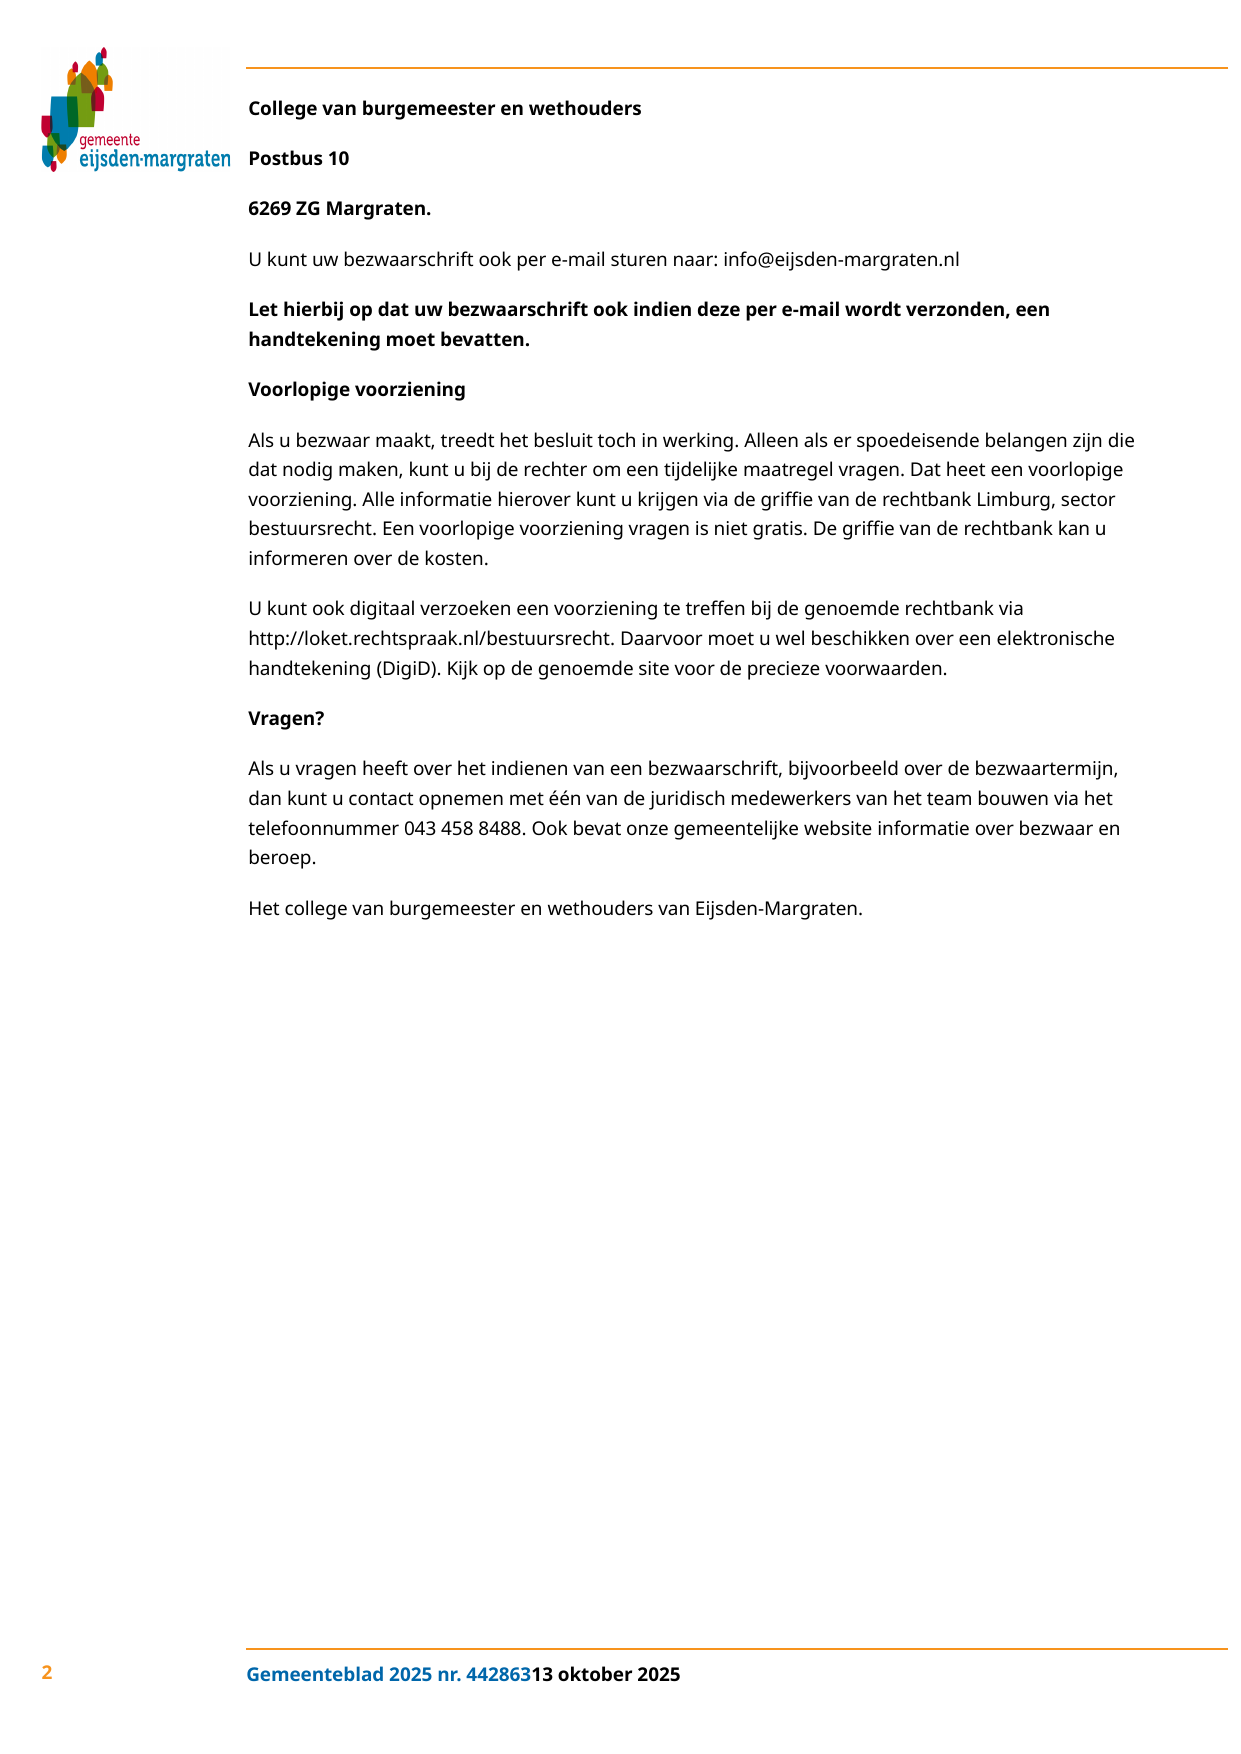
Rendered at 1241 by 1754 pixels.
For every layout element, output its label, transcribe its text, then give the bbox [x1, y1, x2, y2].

picture [41, 47, 231, 172]
text Postbus 10 [248, 145, 1152, 171]
text Als u bezwaar maakt, treedt het besluit toch in werking. Alleen als er spoedeisende belangen zijn die dat nodig maken, kunt u bij de rechter om een tijdelijke maatregel vragen. Dat heet een voorlopige voorziening. Alle informatie hierover kunt u krijgen via de griffie van de rechtbank Limburg, sector bestuursrecht. Een voorlopige voorziening vragen is niet gratis. De griffie van de rechtbank kan u informeren over de kosten. [248, 427, 1152, 571]
text Het college van burgemeester en wethouders van Eijsden-Margraten. [248, 895, 1152, 921]
text College van burgemeester en wethouders [248, 95, 1152, 121]
text U kunt uw bezwaarschrift ook per e-mail sturen naar: info@eijsden-margraten.nl [248, 246, 1152, 272]
text 6269 ZG Margraten. [248, 196, 1152, 221]
text Voorlopige voorziening [248, 376, 1152, 402]
text U kunt ook digitaal verzoeken een voorziening te treffen bij de genoemde rechtbank via http://loket.rechtspraak.nl/bestuursrecht. Daarvoor moet u wel beschikken over een elektronische handtekening (DigiD). Kijk op de genoemde site voor de precieze voorwaarden. [248, 596, 1152, 681]
text Vragen? [248, 705, 1152, 731]
text Als u vragen heeft over het indienen van een bezwaarschrift, bijvoorbeeld over de bezwaartermijn, dan kunt u contact opnemen met één van de juridisch medewerkers van het team bouwen via het telefoonnummer 043 458 8488. Ook bevat onze gemeentelijke website informatie over bezwaar en beroep. [248, 756, 1152, 870]
text Let hierbij op dat uw bezwaarschrift ook indien deze per e-mail wordt verzonden, een handtekening moet bevatten. [248, 296, 1152, 352]
